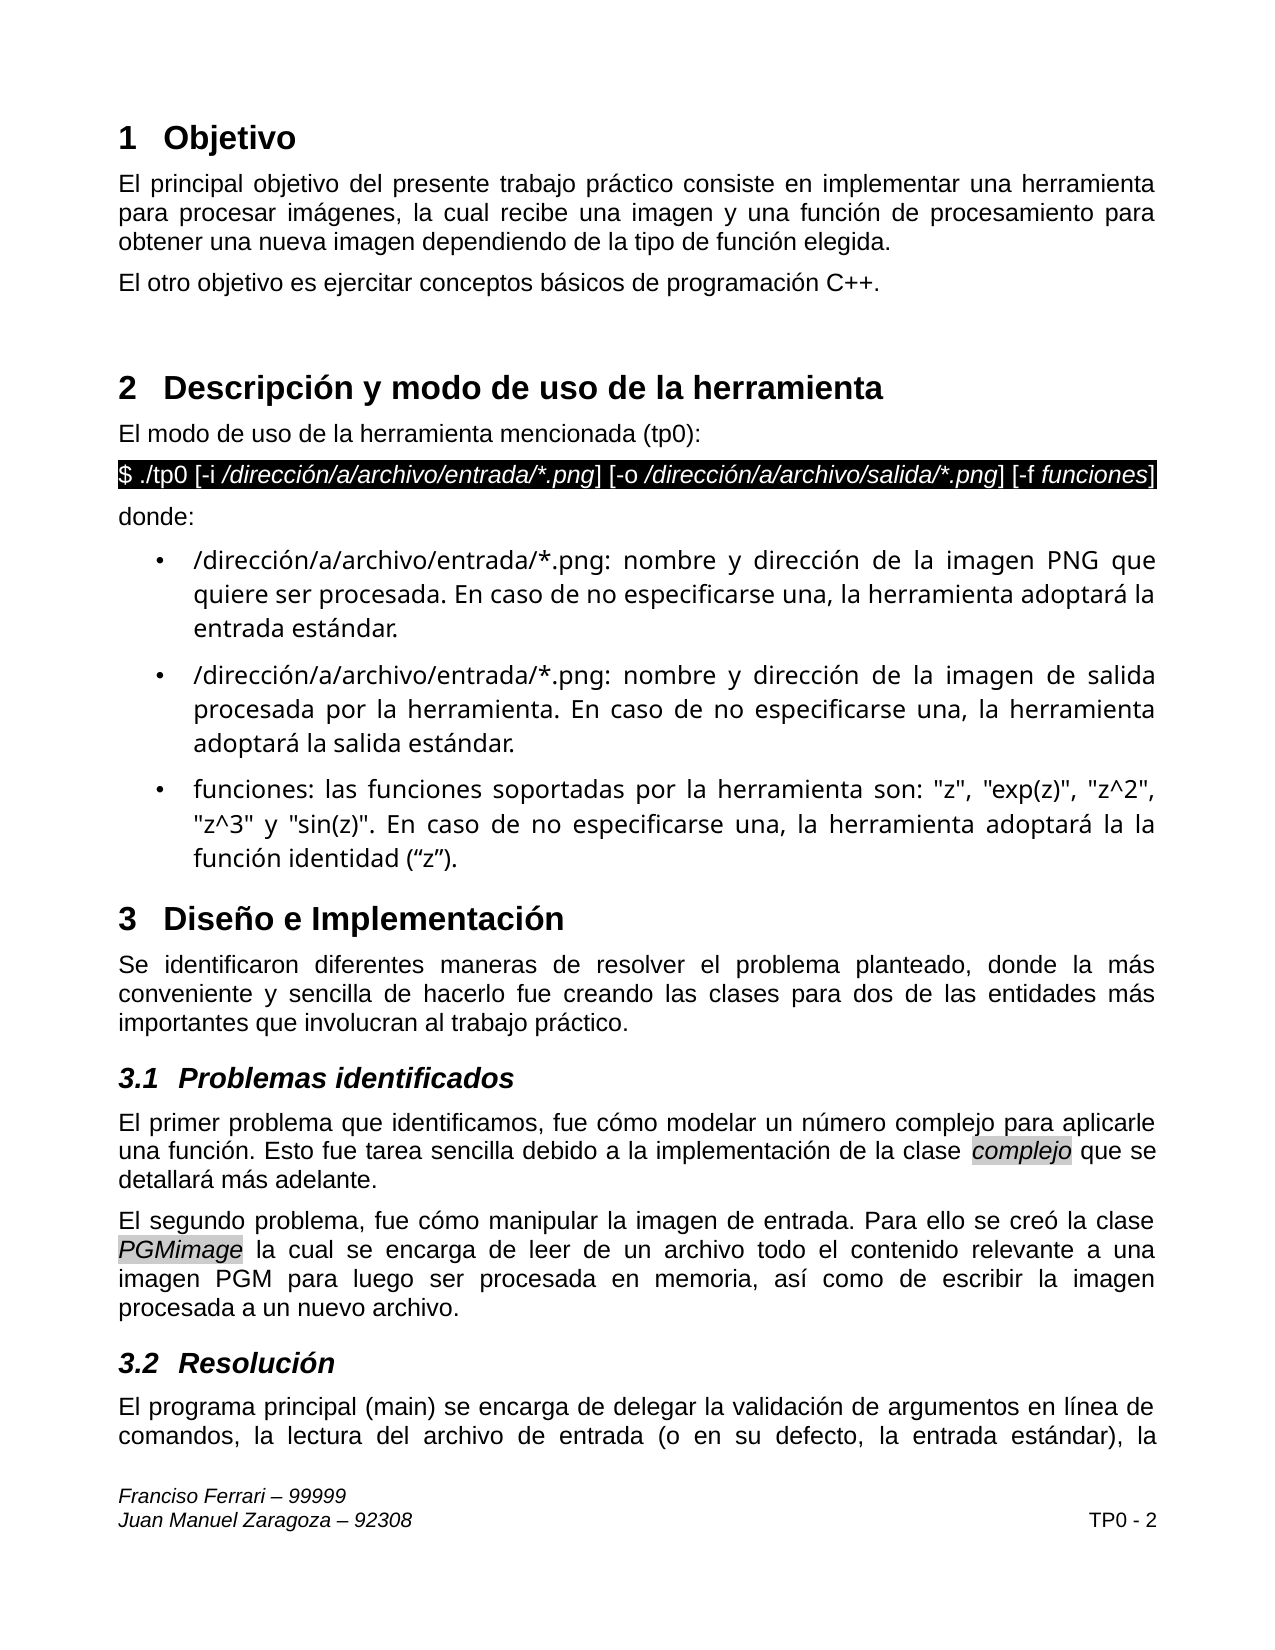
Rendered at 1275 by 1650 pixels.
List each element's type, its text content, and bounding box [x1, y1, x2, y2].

text El modo de uso de la herramienta mencionada (tp0): [118, 419, 1157, 448]
list funciones: las funciones soportadas por la herramienta son: "z", "exp(z)", "z^2", "z^3" y "sin(z)". En caso de no especificarse una, la herramienta adoptará la la función identidad (“z”). [156, 772, 1157, 874]
subtitle Diseño e Implementación [118, 899, 1157, 938]
subtitle Descripción y modo de uso de la herramienta [118, 368, 1157, 407]
text El principal objetivo del presente trabajo práctico consiste en implementar una herramienta para procesar imágenes, la cual recibe una imagen y una función de procesamiento para obtener una nueva imagen dependiendo de la tipo de función elegida. [118, 169, 1157, 255]
list /dirección/a/archivo/entrada/*.png: nombre y dirección de la imagen de salida procesada por la herramienta. En caso de no especificarse una, la herramienta adoptará la salida estándar. [156, 657, 1157, 760]
subtitle Resolución [118, 1346, 1157, 1380]
text $ ./tp0 [-i /dirección/a/archivo/entrada/*.png] [-o /dirección/a/archivo/salida/*.png] [-f funciones] [118, 460, 1157, 489]
text El primer problema que identificamos, fue cómo modelar un número complejo para aplicarle una función. Esto fue tarea sencilla debido a la implementación de la clase complejo que se detallará más adelante. [118, 1108, 1157, 1194]
list /dirección/a/archivo/entrada/*.png: nombre y dirección de la imagen PNG que quiere ser procesada. En caso de no especificarse una, la herramienta adoptará la entrada estándar. [156, 543, 1157, 645]
subtitle Problemas identificados [118, 1062, 1157, 1095]
text donde: [118, 502, 1157, 530]
text El otro objetivo es ejercitar conceptos básicos de programación C++. [118, 268, 1157, 297]
text Se identificaron diferentes maneras de resolver el problema planteado, donde la más conveniente y sencilla de hacerlo fue creando las clases para dos de las entidades más importantes que involucran al trabajo práctico. [118, 950, 1157, 1037]
text El programa principal (main) se encarga de delegar la validación de argumentos en línea de comandos, la lectura del archivo de entrada (o en su defecto, la entrada estándar), la [118, 1392, 1157, 1450]
subtitle Objetivo [118, 118, 1157, 157]
text El segundo problema, fue cómo manipular la imagen de entrada. Para ello se creó la clase PGMimage la cual se encarga de leer de un archivo todo el contenido relevante a una imagen PGM para luego ser procesada en memoria, así como de escribir la imagen procesada a un nuevo archivo. [118, 1206, 1157, 1321]
